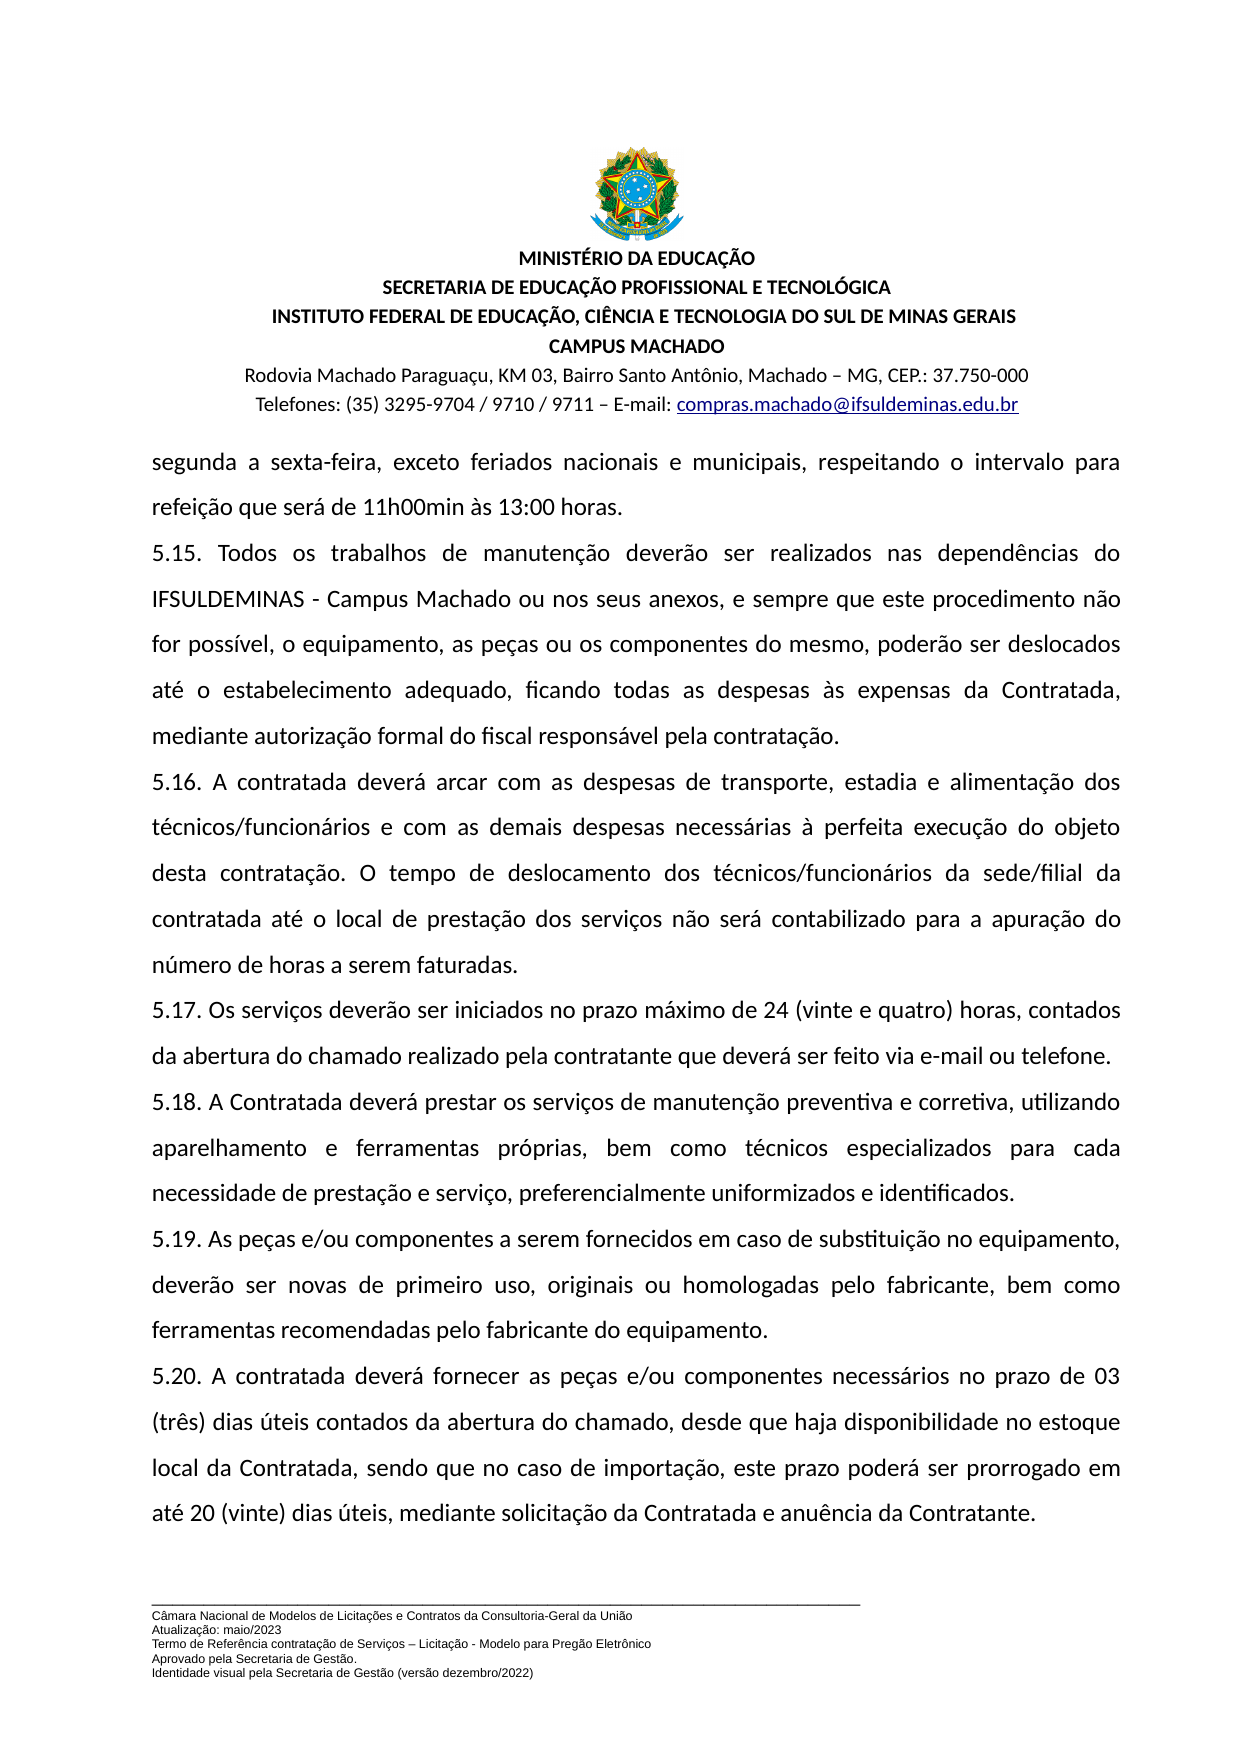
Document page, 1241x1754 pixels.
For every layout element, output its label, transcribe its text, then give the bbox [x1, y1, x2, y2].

text 5.20. A contratada deverá fornecer as peças e/ou componentes necessários no prazo de 03 (três) dias úteis contados da abertura do chamado, desde que haja disponibilidade no estoque local da Contratada, sendo que no caso de importação, este prazo poderá ser prorrogado em até 20 (vinte) dias úteis, mediante solicitação da Contratada e anuência da Contratante. [152, 1360, 1122, 1528]
text 5.17. Os serviços deverão ser iniciados no prazo máximo de 24 (vinte e quatro) horas, contados da abertura do chamado realizado pela contratante que deverá ser feito via e-mail ou telefone. [152, 994, 1122, 1071]
text 5.19. As peças e/ou componentes a serem fornecidos em caso de substituição no equipamento, deverão ser novas de primeiro uso, originais ou homologadas pelo fabricante, bem como ferramentas recomendadas pelo fabricante do equipamento. [152, 1223, 1122, 1345]
picture [590, 147, 684, 241]
text 5.18. A Contratada deverá prestar os serviços de manutenção preventiva e corretiva, utilizando aparelhamento e ferramentas próprias, bem como técnicos especializados para cada necessidade de prestação e serviço, preferencialmente uniformizados e identificados. [152, 1086, 1122, 1208]
picture [656, 223, 665, 228]
text segunda a sexta-feira, exceto feriados nacionais e municipais, respeitando o intervalo para refeição que será de 11h00min às 13:00 horas. [152, 446, 1122, 522]
picture [652, 219, 684, 241]
text 5.15. Todos os trabalhos de manutenção deverão ser realizados nas dependências do IFSULDEMINAS - Campus Machado ou nos seus anexos, e sempre que este procedimento não for possível, o equipamento, as peças ou os componentes do mesmo, poderão ser deslocados até o estabelecimento adequado, ficando todas as despesas às expensas da Contratada, mediante autorização formal do fiscal responsável pela contratação. [152, 537, 1122, 751]
picture [630, 236, 645, 241]
text 5.16. A contratada deverá arcar com as despesas de transporte, estadia e alimentação dos técnicos/funcionários e com as demais despesas necessárias à perfeita execução do objeto desta contratação. O tempo de deslocamento dos técnicos/funcionários da sede/filial da contratada até o local de prestação dos serviços não será contabilizado para a apuração do número de horas a serem faturadas. [152, 766, 1122, 979]
